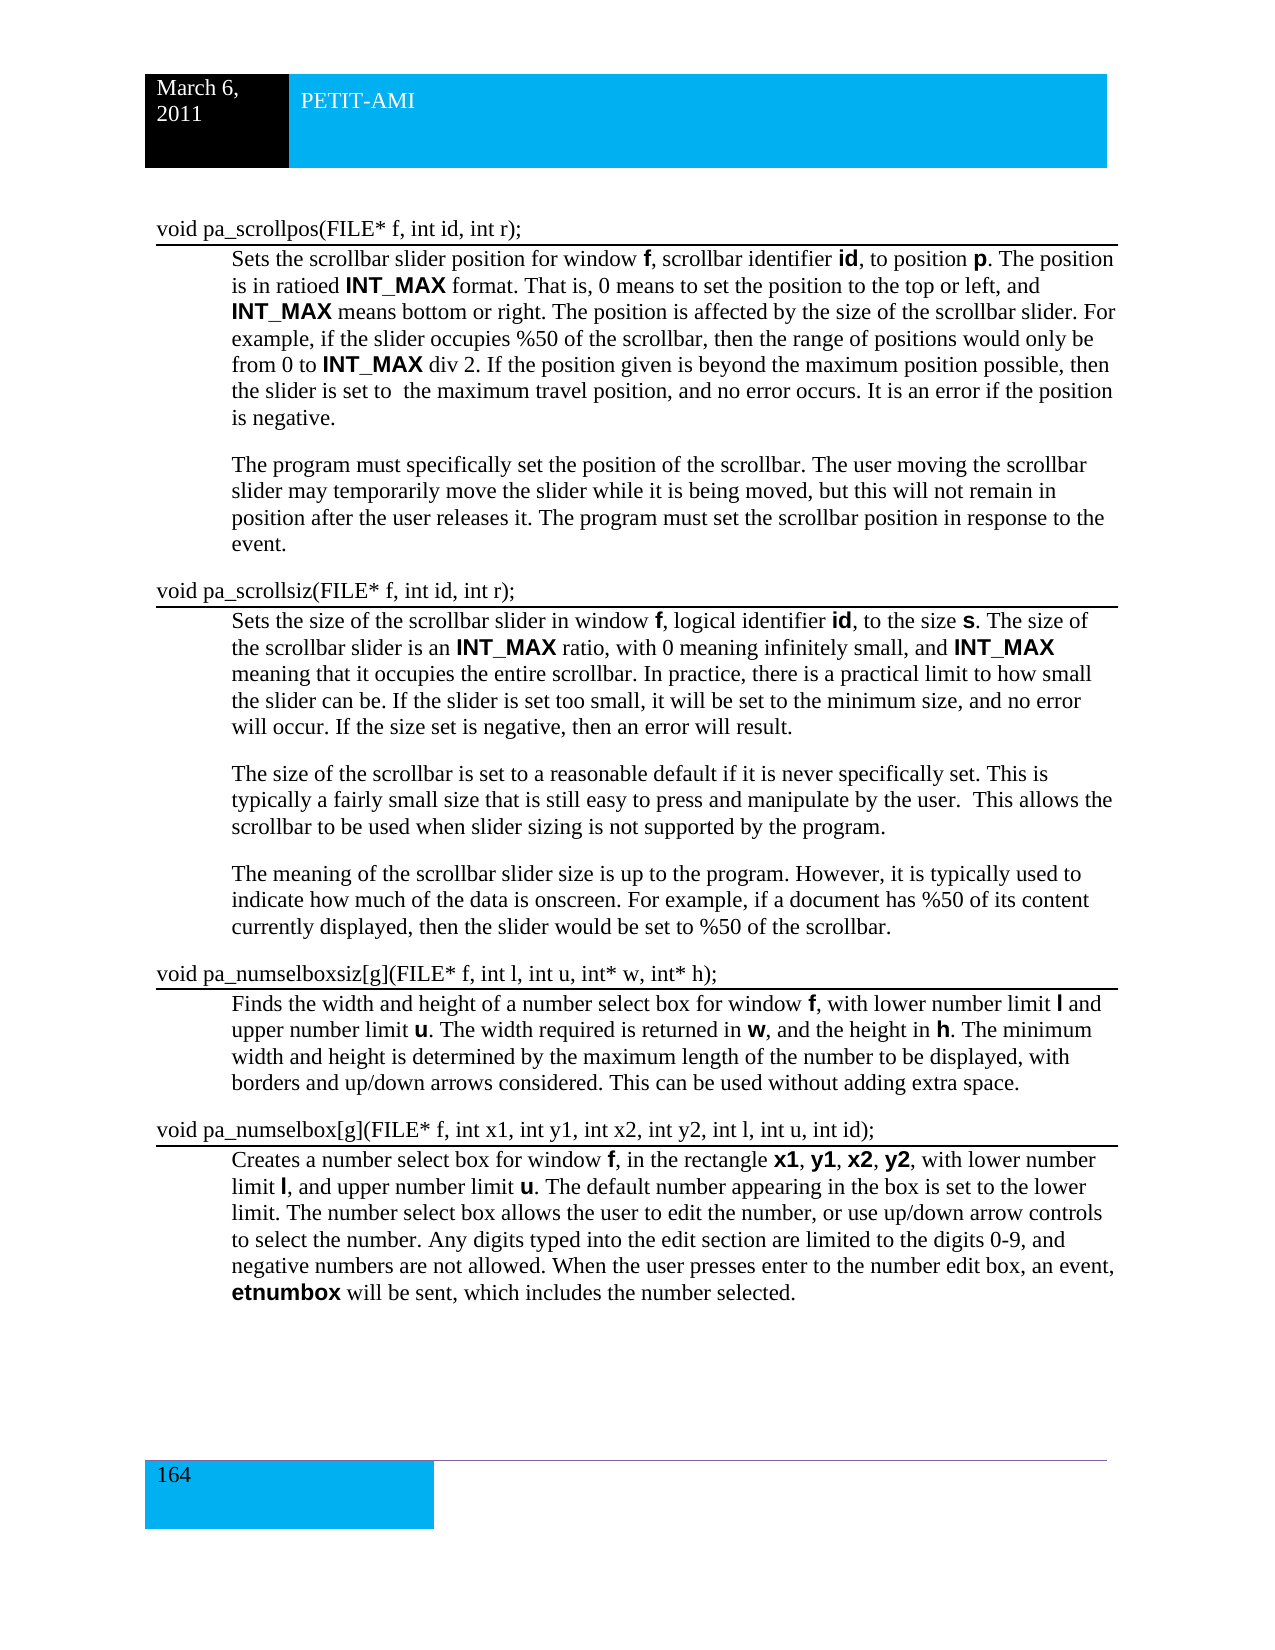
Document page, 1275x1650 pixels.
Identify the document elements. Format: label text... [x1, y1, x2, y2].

text void pa_scrollsiz(FILE* f, int id, int r); [156, 577, 1118, 606]
text The program must specifically set the position of the scrollbar. The user moving the scrollbar slider may temporarily move the slider while it is being moved, but this will not remain in position after the user releases it. The program must set the scrollbar position in response to the event. [231, 451, 1118, 557]
text Finds the width and height of a number select box for window f, with lower number limit l and upper number limit u. The width required is returned in w, and the height in h. The minimum width and height is determined by the maximum length of the number to be displayed, with borders and up/down arrows considered. This can be used without adding extra space. [231, 990, 1118, 1096]
text void pa_numselboxsiz[g](FILE* f, int l, int u, int* w, int* h); [156, 960, 1118, 988]
text The size of the scrollbar is set to a reasonable default if it is never specifically set. This is typically a fairly small size that is still easy to press and manipulate by the user. This allows the scrollbar to be used when slider sizing is not supported by the program. [231, 760, 1118, 839]
text Creates a number select box for window f, in the rectangle x1, y1, x2, y2, with lower number limit l, and upper number limit u. The default number appearing in the box is set to the lower limit. The number select box allows the user to edit the number, or use up/down arrow controls to select the number. Any digits typed into the edit section are limited to the digits 0-9, and negative numbers are not allowed. When the user presses enter to the number edit box, an event, etnumbox will be sent, which includes the number selected. [231, 1147, 1118, 1305]
text Sets the scrollbar slider position for window f, scrollbar identifier id, to position p. The position is in ratioed INT_MAX format. That is, 0 means to set the position to the top or left, and INT_MAX means bottom or right. The position is affected by the size of the scrollbar slider. For example, if the slider occupies %50 of the scrollbar, then the range of positions would only be from 0 to INT_MAX div 2. If the position given is beyond the maximum position possible, then the slider is set to the maximum travel position, and no error occurs. It is an error if the position is negative. [231, 246, 1118, 430]
text Sets the size of the scrollbar slider in window f, logical identifier id, to the size s. The size of the scrollbar slider is an INT_MAX ratio, with 0 meaning infinitely small, and INT_MAX meaning that it occupies the entire scrollbar. In practice, there is a practical limit to how small the slider can be. If the slider is set too small, it will be set to the minimum size, and no error will occur. If the size set is negative, then an error will result. [231, 608, 1118, 739]
text void pa_numselbox[g](FILE* f, int x1, int y1, int x2, int y2, int l, int u, int id); [156, 1116, 1118, 1145]
text void pa_scrollpos(FILE* f, int id, int r); [156, 215, 1118, 244]
text The meaning of the scrollbar slider size is up to the program. However, it is typically used to indicate how much of the data is onscreen. For example, if a document has %50 of its content currently displayed, then the slider would be set to %50 of the scrollbar. [231, 860, 1118, 939]
